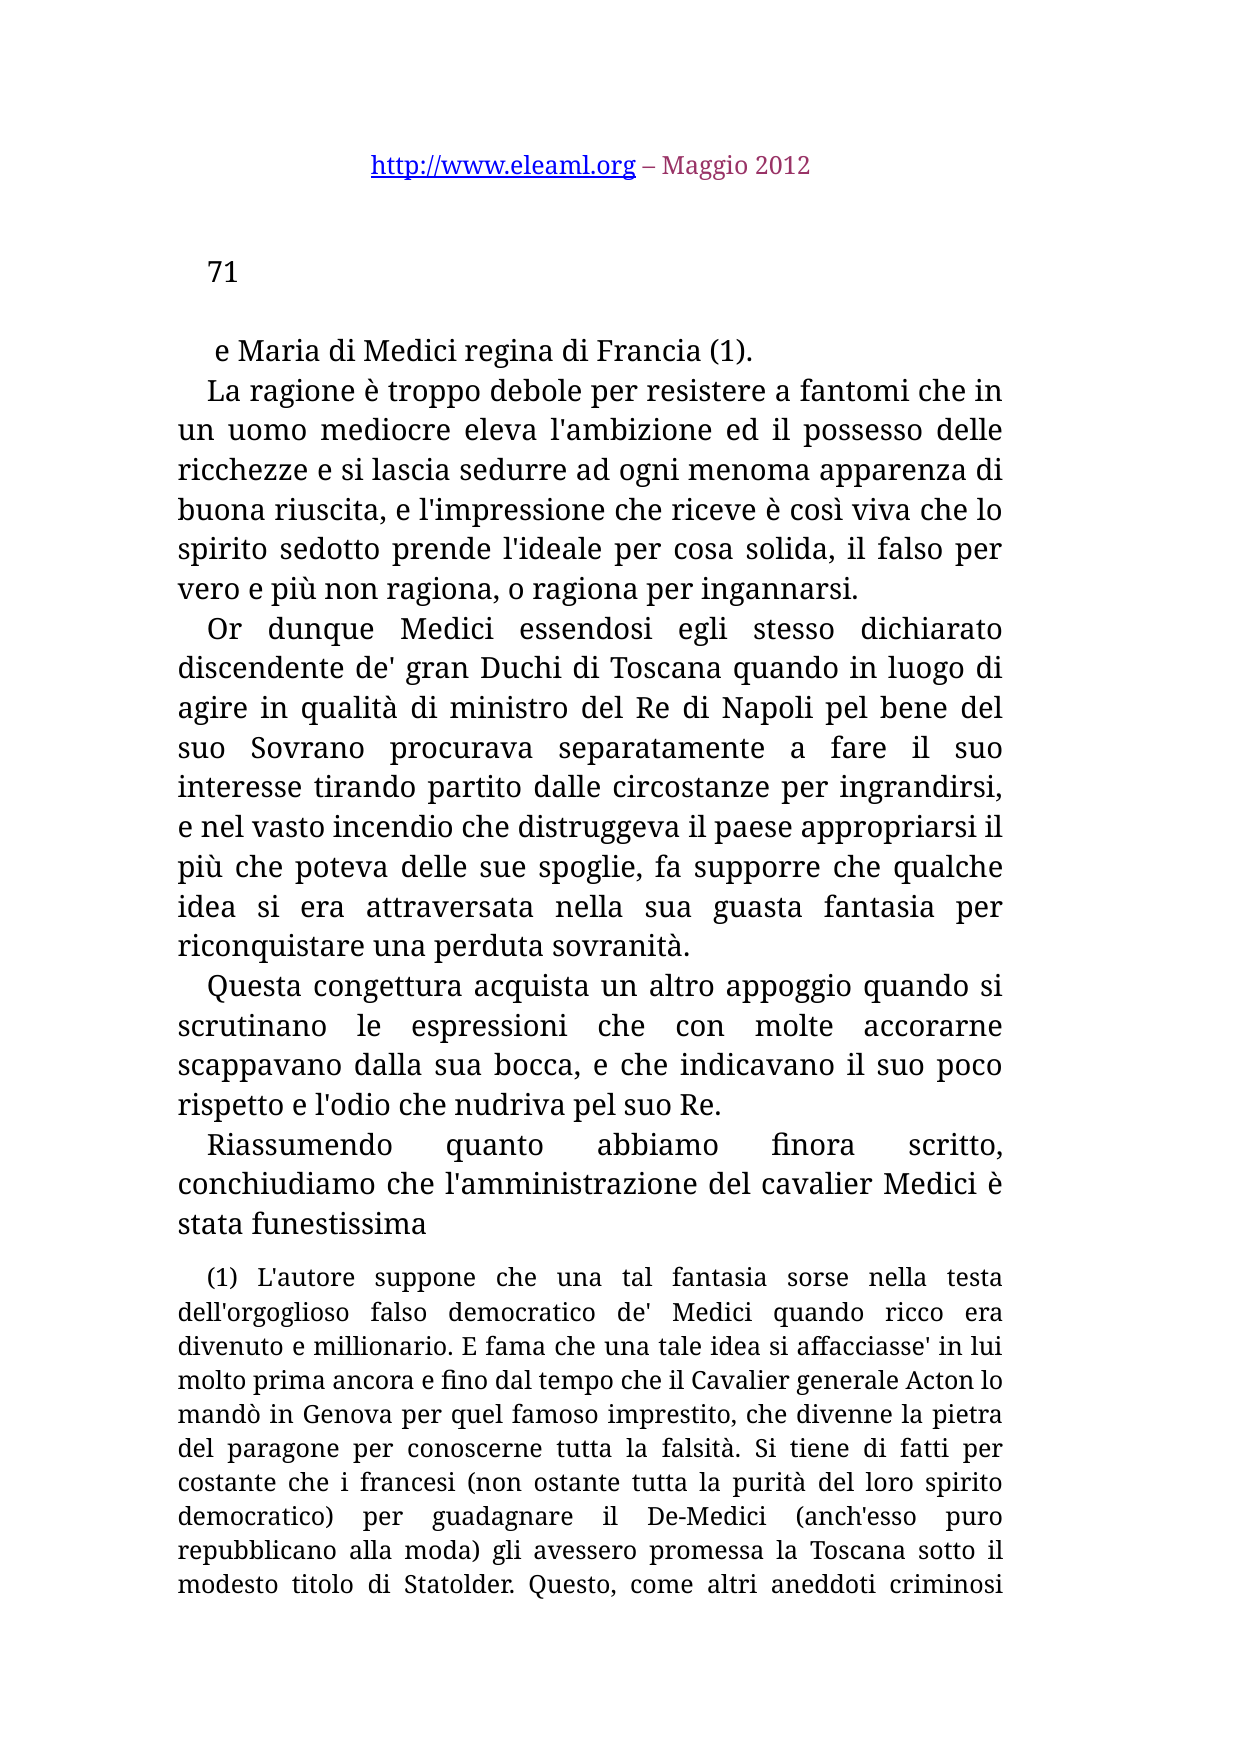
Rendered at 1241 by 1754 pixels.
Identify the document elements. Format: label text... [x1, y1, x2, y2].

text 71 [177, 251, 1004, 291]
text Questa congettura acquista un altro appoggio quando si scrutinano le espressioni che con molte accorarne scappavano dalla sua bocca, e che indicavano il suo poco rispetto e l'odio che nudriva pel suo Re. [177, 965, 1004, 1124]
text La ragione è troppo debole per resistere a fantomi che in un uomo mediocre eleva l'ambizione ed il possesso delle ricchezze e si lascia sedurre ad ogni menoma apparenza di buona riuscita, e l'impressione che riceve è così viva che lo spirito sedotto prende l'ideale per cosa solida, il falso per vero e più non ragiona, o ragiona per ingannarsi. [177, 370, 1004, 608]
text Or dunque Medici essendosi egli stesso dichiarato discendente de' gran Duchi di Toscana quando in luogo di agire in qualità di ministro del Re di Napoli pel bene del suo Sovrano procurava separatamente a fare il suo interesse tirando partito dalle circostanze per ingrandirsi, e nel vasto incendio che distruggeva il paese appropriarsi il più che poteva delle sue spoglie, fa supporre che qualche idea si era attraversata nella sua guasta fantasia per riconquistare una perduta sovranità. [177, 608, 1004, 965]
text Riassumendo quanto abbiamo finora scritto, conchiudiamo che l'amministrazione del cavalier Medici è stata funestissima [177, 1124, 1004, 1243]
text (1) L'autore suppone che una tal fantasia sorse nella testa dell'orgoglioso falso democratico de' Medici quando ricco era divenuto e millionario. E fama che una tale idea si affacciasse' in lui molto prima ancora e fino dal tempo che il Cavalier generale Acton lo mandò in Genova per quel famoso imprestito, che divenne la pietra del paragone per conoscerne tutta la falsità. Si tiene di fatti per costante che i francesi (non ostante tutta la purità del loro spirito democratico) per guadagnare il De-Medici (anch'esso puro repubblicano alla moda) gli avessero promessa la Toscana sotto il modesto titolo di Statolder. Questo, come altri aneddoti criminosi [177, 1260, 1004, 1601]
text e Maria di Medici regina di Francia (1). [177, 330, 1004, 370]
